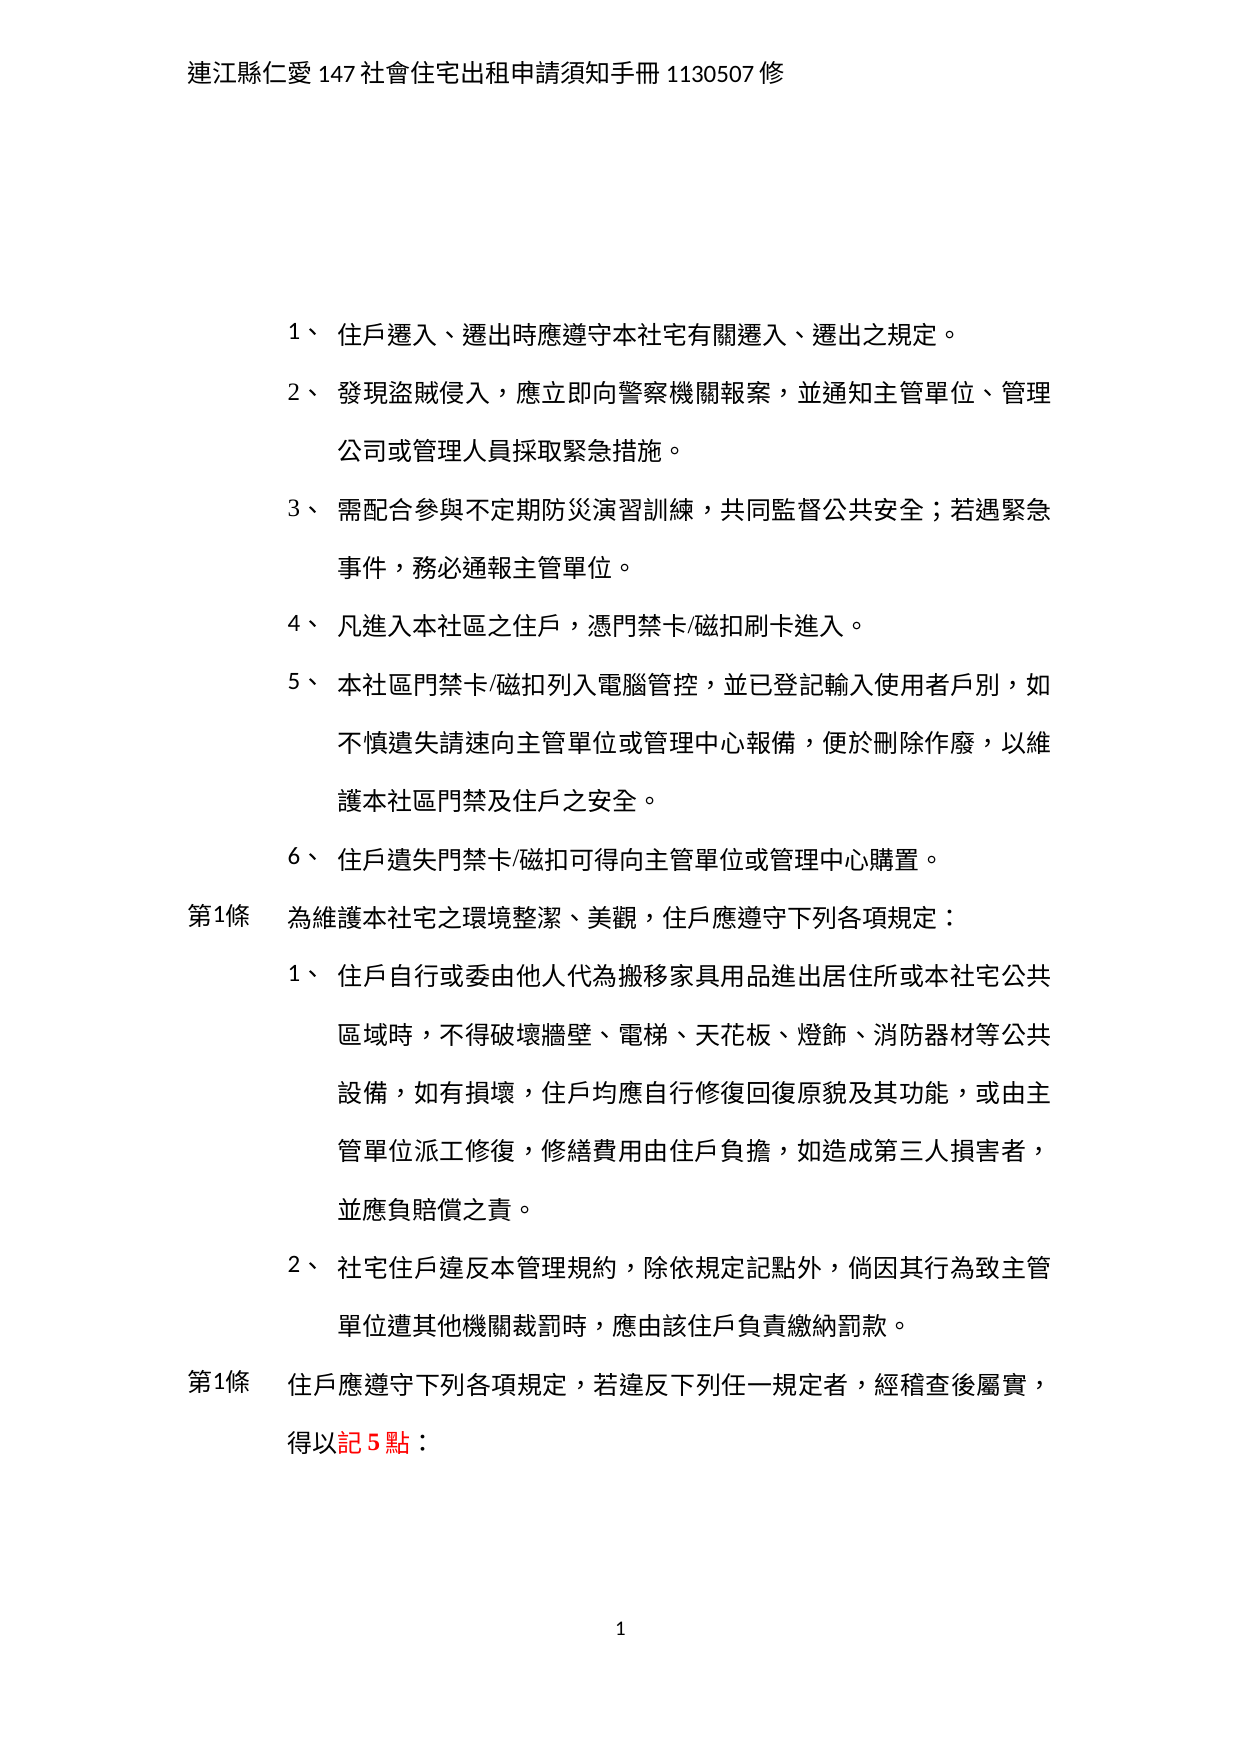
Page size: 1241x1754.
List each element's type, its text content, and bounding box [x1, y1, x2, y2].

list 住戶自行或委由他人代為搬移家具用品進出居住所或本社宅公共區域時，不得破壞牆壁、電梯、天花板、燈飾、消防器材等公共設備，如有損壞，住戶均應自行修復回復原貌及其功能，或由主管單位派工修復，修繕費用由住戶負擔，如造成第三人損害者，並應負賠償之責。 [287, 935, 1053, 1227]
list 凡進入本社區之住戶，憑門禁卡/磁扣刷卡進入。 [287, 585, 1053, 644]
list 本社區門禁卡/磁扣列入電腦管控，並已登記輸入使用者戶別，如不慎遺失請速向主管單位或管理中心報備，便於刪除作廢，以維護本社區門禁及住戶之安全。 [287, 644, 1053, 819]
list 住戶遺失門禁卡/磁扣可得向主管單位或管理中心購置。 [287, 819, 1053, 877]
list 住戶遷入、遷出時應遵守本社宅有關遷入、遷出之規定。 [287, 294, 1053, 352]
list 社宅住戶違反本管理規約，除依規定記點外，倘因其行為致主管單位遭其他機關裁罰時，應由該住戶負責繳納罰款。 [287, 1227, 1053, 1344]
list 住戶應遵守下列各項規定，若違反下列任一規定者，經稽查後屬實，得以記5點： [187, 1344, 1053, 1460]
list 發現盜賊侵入，應立即向警察機關報案，並通知主管單位、管理公司或管理人員採取緊急措施。 [287, 352, 1053, 469]
list 需配合參與不定期防災演習訓練，共同監督公共安全；若遇緊急事件，務必通報主管單位。 [287, 469, 1053, 585]
list 為維護本社宅之環境整潔、美觀，住戶應遵守下列各項規定： [187, 877, 1053, 935]
